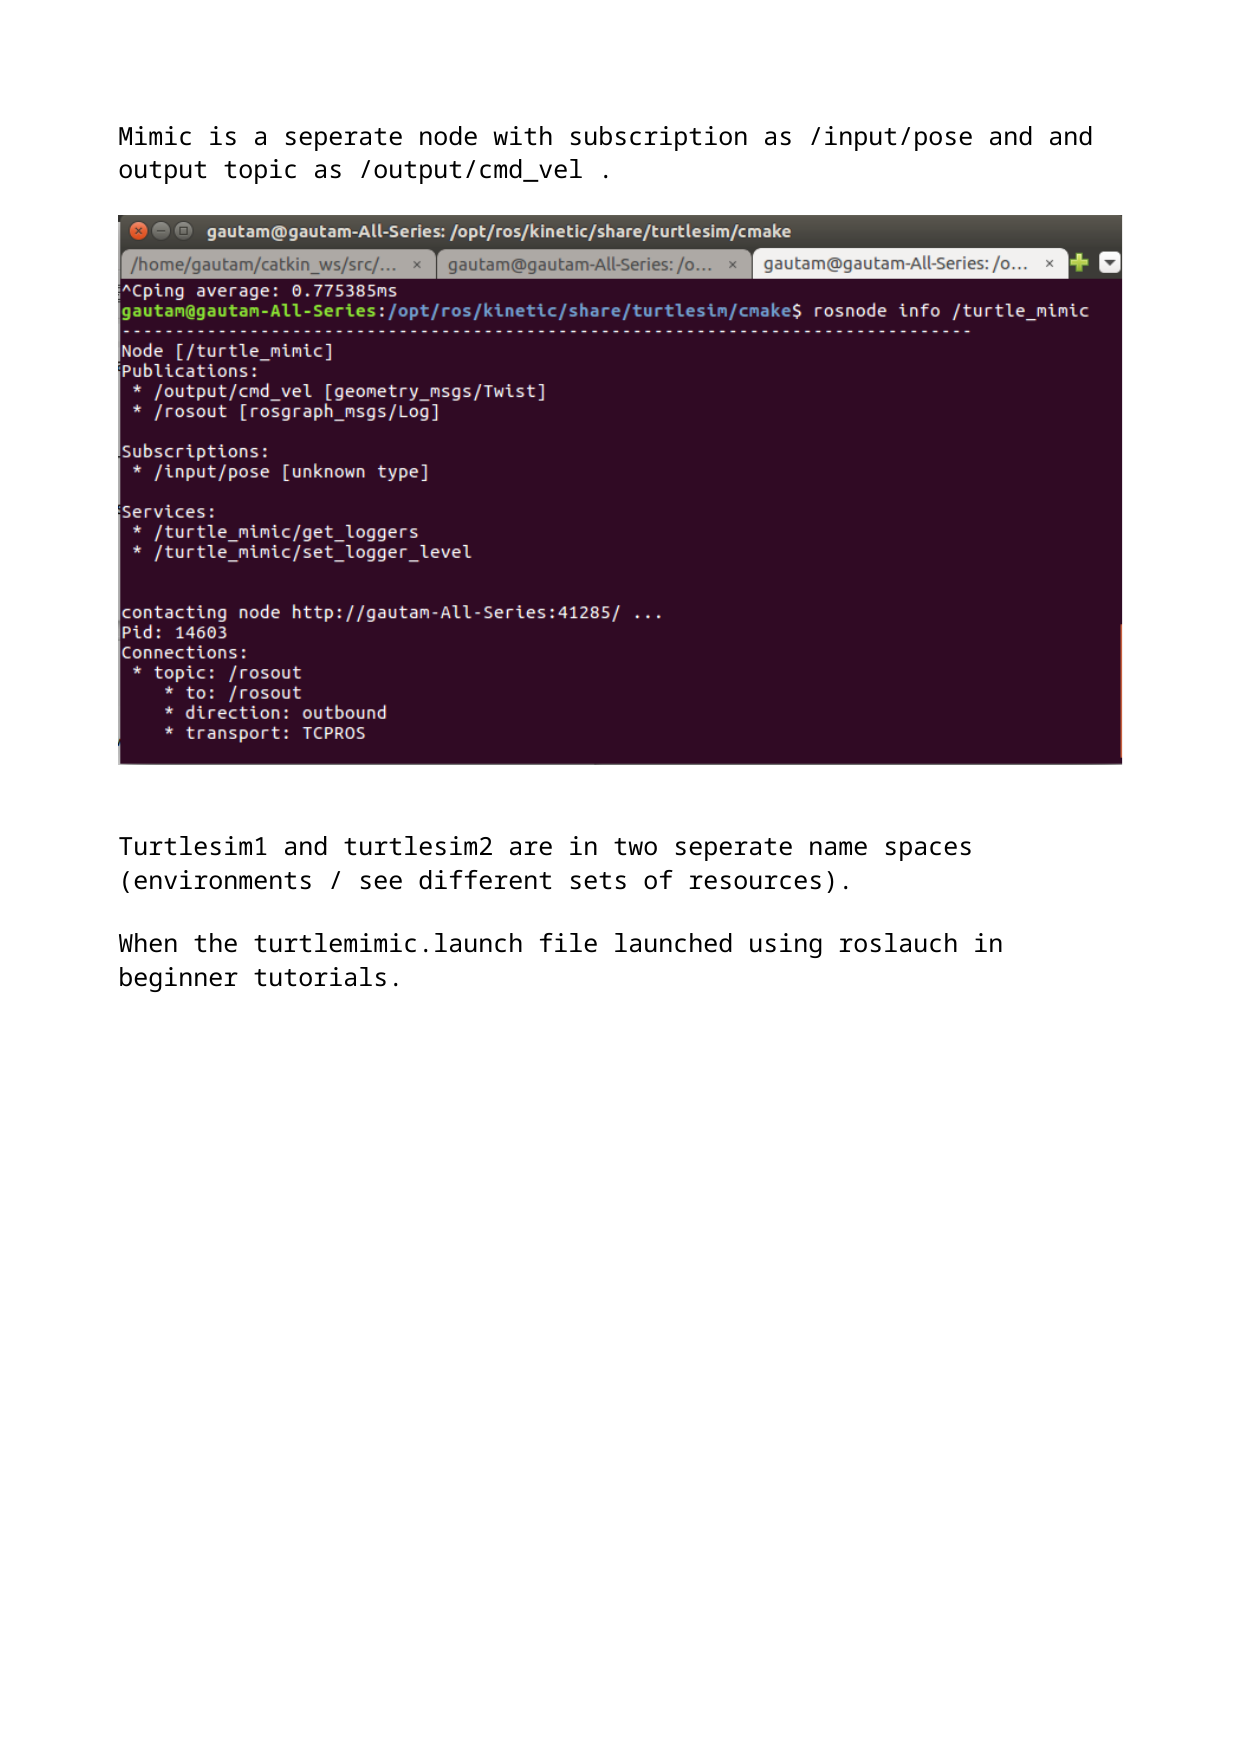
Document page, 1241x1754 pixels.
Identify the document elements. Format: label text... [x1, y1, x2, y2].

text Mimic is a seperate node with subscription as /input/pose and and output topic as /output/cmd_vel . [118, 118, 1122, 186]
picture [118, 215, 1123, 765]
text Turtlesim1 and turtlesim2 are in two seperate name spaces (environments / see different sets of resources). [118, 828, 1122, 897]
text When the turtlemimic.launch file launched using roslauch in beginner tutorials. [118, 926, 1122, 994]
